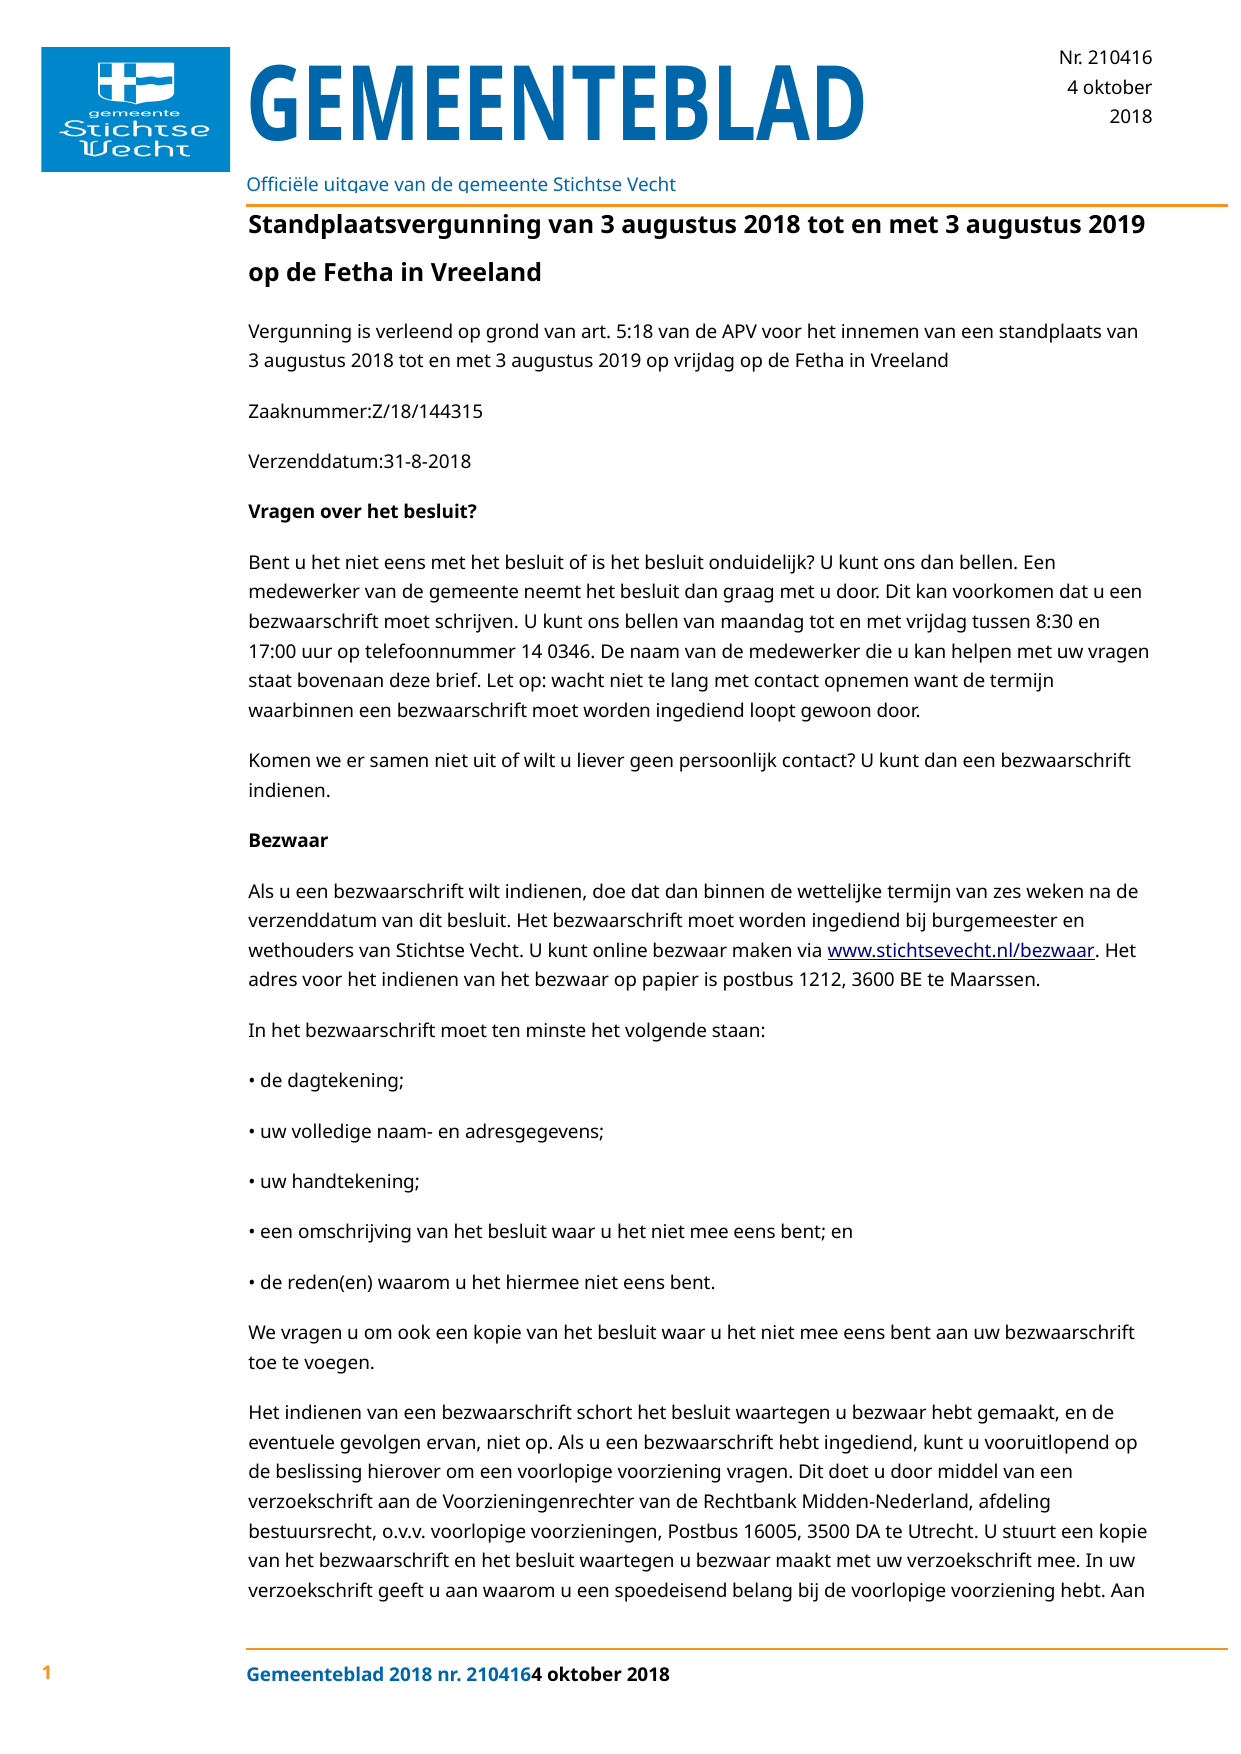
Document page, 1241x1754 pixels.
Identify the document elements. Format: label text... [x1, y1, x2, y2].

text In het bezwaarschrift moet ten minste het volgende staan: [248, 1017, 1152, 1043]
text Komen we er samen niet uit of wilt u liever geen persoonlijk contact? U kunt dan een bezwaarschrift indienen. [248, 747, 1152, 803]
text Vragen over het besluit? [248, 499, 1152, 524]
text Bezwaar [248, 827, 1152, 853]
text • een omschrijving van het besluit waar u het niet mee eens bent; en [248, 1219, 1152, 1244]
text Standplaatsvergunning van 3 augustus 2018 tot en met 3 augustus 2019 op de Fetha in Vreeland [248, 207, 1152, 288]
text • uw volledige naam- en adresgegevens; [248, 1118, 1152, 1144]
picture [137, 63, 174, 103]
text Verzenddatum:31-8-2018 [248, 448, 1152, 474]
text We vragen u om ook een kopie van het besluit waar u het niet mee eens bent aan uw bezwaarschrift toe te voegen. [248, 1319, 1152, 1375]
text Vergunning is verleend op grond van art. 5:18 van de APV voor het innemen van een standplaats van 3 augustus 2018 tot en met 3 augustus 2019 op vrijdag op de Fetha in Vreeland [248, 318, 1152, 373]
text Zaaknummer:Z/18/144315 [248, 398, 1152, 424]
text Als u een bezwaarschrift wilt indienen, doe dat dan binnen de wettelijke termijn van zes weken na de verzenddatum van dit besluit. Het bezwaarschrift moet worden ingediend bij burgemeester en wethouders van Stichtse Vecht. U kunt online bezwaar maken via www.stichtsevecht.nl/bezwaar. Het adres voor het indienen van het bezwaar op papier is postbus 1212, 3600 BE te Maarssen. [248, 878, 1152, 992]
text Het indienen van een bezwaarschrift schort het besluit waartegen u bezwaar hebt gemaakt, en de eventuele gevolgen ervan, niet op. Als u een bezwaarschrift hebt ingediend, kunt u vooruitlopend op de beslissing hierover om een voorlopige voorziening vragen. Dit doet u door middel van een verzoekschrift aan de Voorzieningenrechter van de Rechtbank Midden-Nederland, afdeling bestuursrecht, o.v.v. voorlopige voorzieningen, Postbus 16005, 3500 DA te Utrecht. U stuurt een kopie van het bezwaarschrift en het besluit waartegen u bezwaar maakt met uw verzoekschrift mee. In uw verzoekschrift geeft u aan waarom u een spoedeisend belang bij de voorlopige voorziening hebt. Aan [248, 1399, 1152, 1603]
text • de dagtekening; [248, 1067, 1152, 1093]
picture [99, 63, 135, 101]
text Bent u het niet eens met het besluit of is het besluit onduidelijk? U kunt ons dan bellen. Een medewerker van de gemeente neemt het besluit dan graag met u door. Dit kan voorkomen dat u een bezwaarschrift moet schrijven. U kunt ons bellen van maandag tot en met vrijdag tussen 8:30 en 17:00 uur op telefoonnummer 14 0346. De naam van de medewerker die u kan helpen met uw vragen staat bovenaan deze brief. Let op: wacht niet te lang met contact opnemen want de termijn waarbinnen een bezwaarschrift moet worden ingediend loopt gewoon door. [248, 549, 1152, 723]
text • de reden(en) waarom u het hiermee niet eens bent. [248, 1269, 1152, 1295]
text • uw handtekening; [248, 1168, 1152, 1194]
